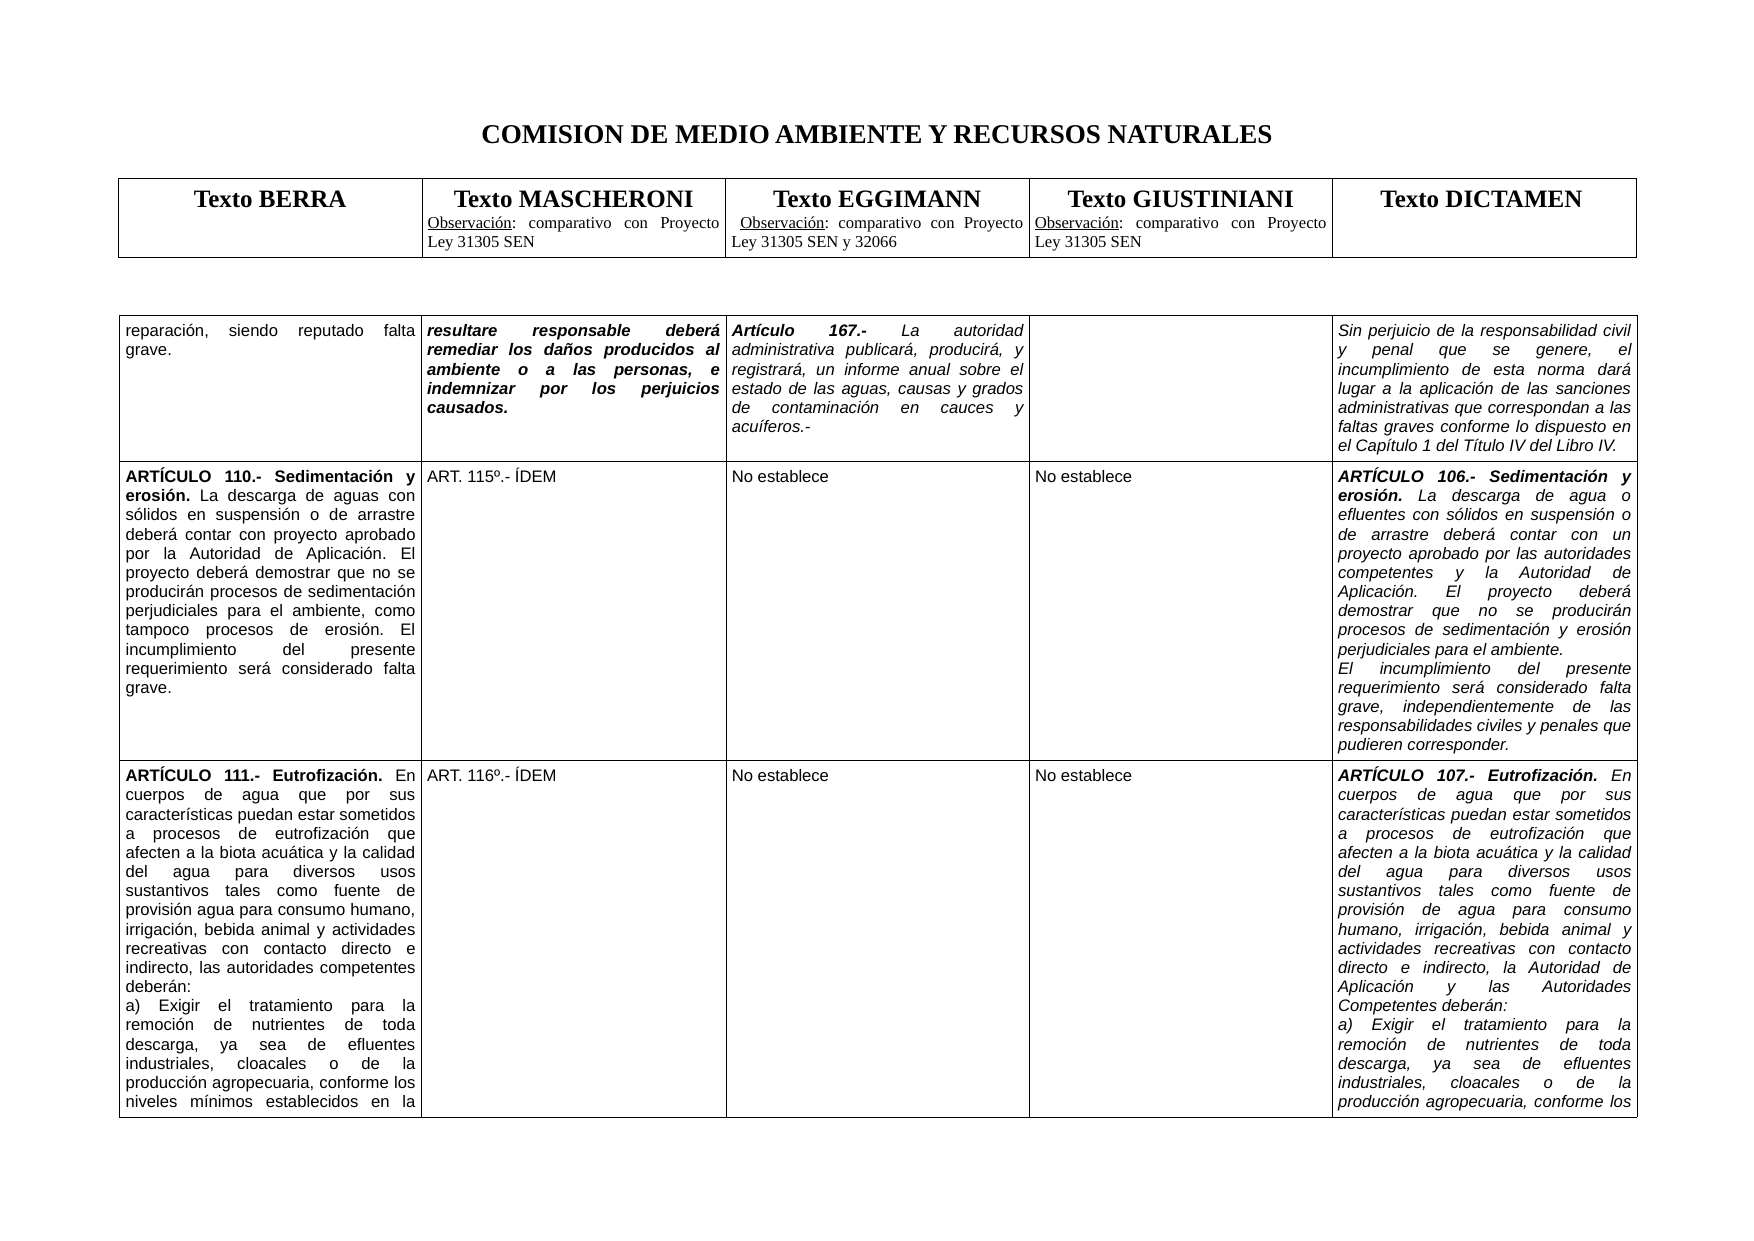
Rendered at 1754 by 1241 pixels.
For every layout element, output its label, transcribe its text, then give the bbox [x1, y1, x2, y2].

table_cell No establece [727, 462, 1029, 760]
table_cell resultare responsable deberá remediar los daños producidos al ambiente o a las personas, e indemnizar por los perjuicios causados. [422, 316, 726, 461]
table_cell ARTÍCULO 111.- Eutrofización. En cuerpos de agua que por sus características puedan estar sometidos a procesos de eutrofización que afecten a la biota acuática y la calidad del agua para diversos usos sustantivos tales como fuente de provisión agua para consumo humano, irrigación, bebida animal y actividades recreativas con contacto directo e indirecto, las autoridades competentes deberán: a) Exigir el tratamiento para la remoción de nutrientes de toda descarga, ya sea de efluentes industriales, cloacales o de la producción agropecuaria, conforme los niveles mínimos establecidos en la [120, 761, 421, 1117]
table_cell ARTÍCULO 107.- Eutrofización. En cuerpos de agua que por sus características puedan estar sometidos a procesos de eutrofización que afecten a la biota acuática y la calidad del agua para diversos usos sustantivos tales como fuente de provisión de agua para consumo humano, irrigación, bebida animal y actividades recreativas con contacto directo e indirecto, la Autoridad de Aplicación y las Autoridades Competentes deberán: a) Exigir el tratamiento para la remoción de nutrientes de toda descarga, ya sea de efluentes industriales, cloacales o de la producción agropecuaria, conforme los [1333, 761, 1637, 1117]
table_cell No establece [1030, 462, 1332, 760]
table_cell [1030, 316, 1332, 461]
table_cell No establece [1030, 761, 1332, 1117]
table_cell ARTÍCULO 106.- Sedimentación y erosión. La descarga de agua o efluentes con sólidos en suspensión o de arrastre deberá contar con un proyecto aprobado por las autoridades competentes y la Autoridad de Aplicación. El proyecto deberá demostrar que no se producirán procesos de sedimentación y erosión perjudiciales para el ambiente. El incumplimiento del presente requerimiento será considerado falta grave, independientemente de las responsabilidades civiles y penales que pudieren corresponder. [1333, 462, 1637, 760]
table_cell reparación, siendo reputado falta grave. [120, 316, 421, 461]
table_cell No establece [727, 761, 1029, 1117]
table_cell Artículo 167.- La autoridad administrativa publicará, producirá, y registrará, un informe anual sobre el estado de las aguas, causas y grados de contaminación en cauces y acuíferos.- [727, 316, 1029, 461]
table_cell ARTÍCULO 110.- Sedimentación y erosión. La descarga de aguas con sólidos en suspensión o de arrastre deberá contar con proyecto aprobado por la Autoridad de Aplicación. El proyecto deberá demostrar que no se producirán procesos de sedimentación perjudiciales para el ambiente, como tampoco procesos de erosión. El incumplimiento del presente requerimiento será considerado falta grave. [120, 462, 421, 760]
table_cell Sin perjuicio de la responsabilidad civil y penal que se genere, el incumplimiento de esta norma dará lugar a la aplicación de las sanciones administrativas que correspondan a las faltas graves conforme lo dispuesto en el Capítulo 1 del Título IV del Libro IV. [1333, 316, 1637, 461]
table_cell ART. 116º.- ÍDEM [422, 761, 726, 1117]
table_cell ART. 115º.- ÍDEM [422, 462, 726, 760]
